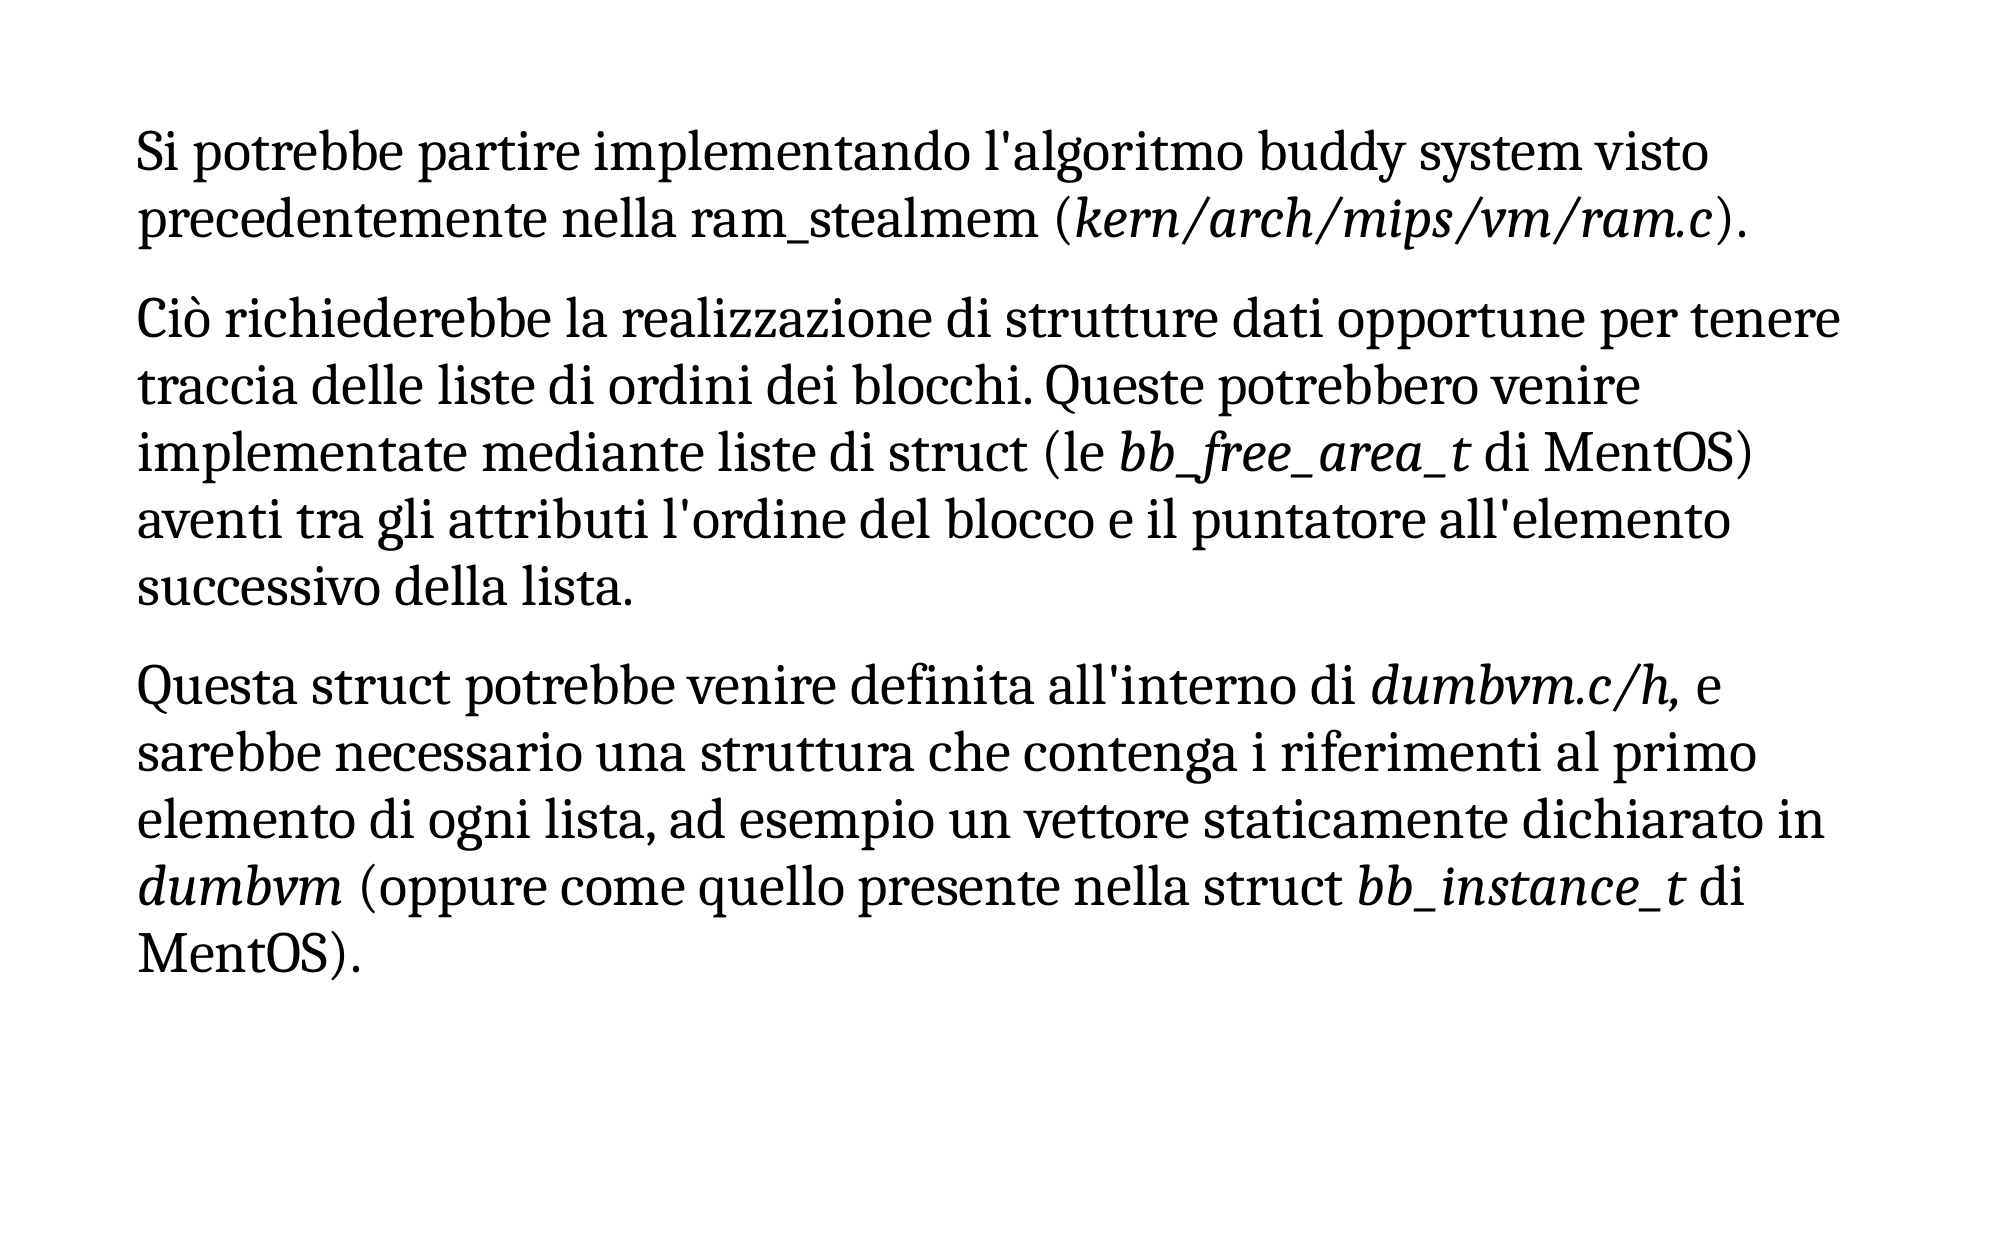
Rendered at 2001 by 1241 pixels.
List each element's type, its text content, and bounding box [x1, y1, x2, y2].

list Si potrebbe partire implementando l'algoritmo buddy system visto precedentemente nella ram_stealmem (kern/arch/mips/vm/ram.c). Ciò richiederebbe la realizzazione di strutture dati opportune per tenere traccia delle liste di ordini dei blocchi. Queste potrebbero venire implementate mediante liste di struct (le bb_free_area_t di MentOS) aventi tra gli attributi l'ordine del blocco e il puntatore all'elemento successivo della lista. Questa struct potrebbe venire definita all'interno di dumbvm.c/h, e sarebbe necessario una struttura che contenga i riferimenti al primo elemento di ogni lista, ad esempio un vettore staticamente dichiarato in dumbvm (oppure come quello presente nella struct bb_instance_t di MentOS). [137, 118, 1863, 1117]
